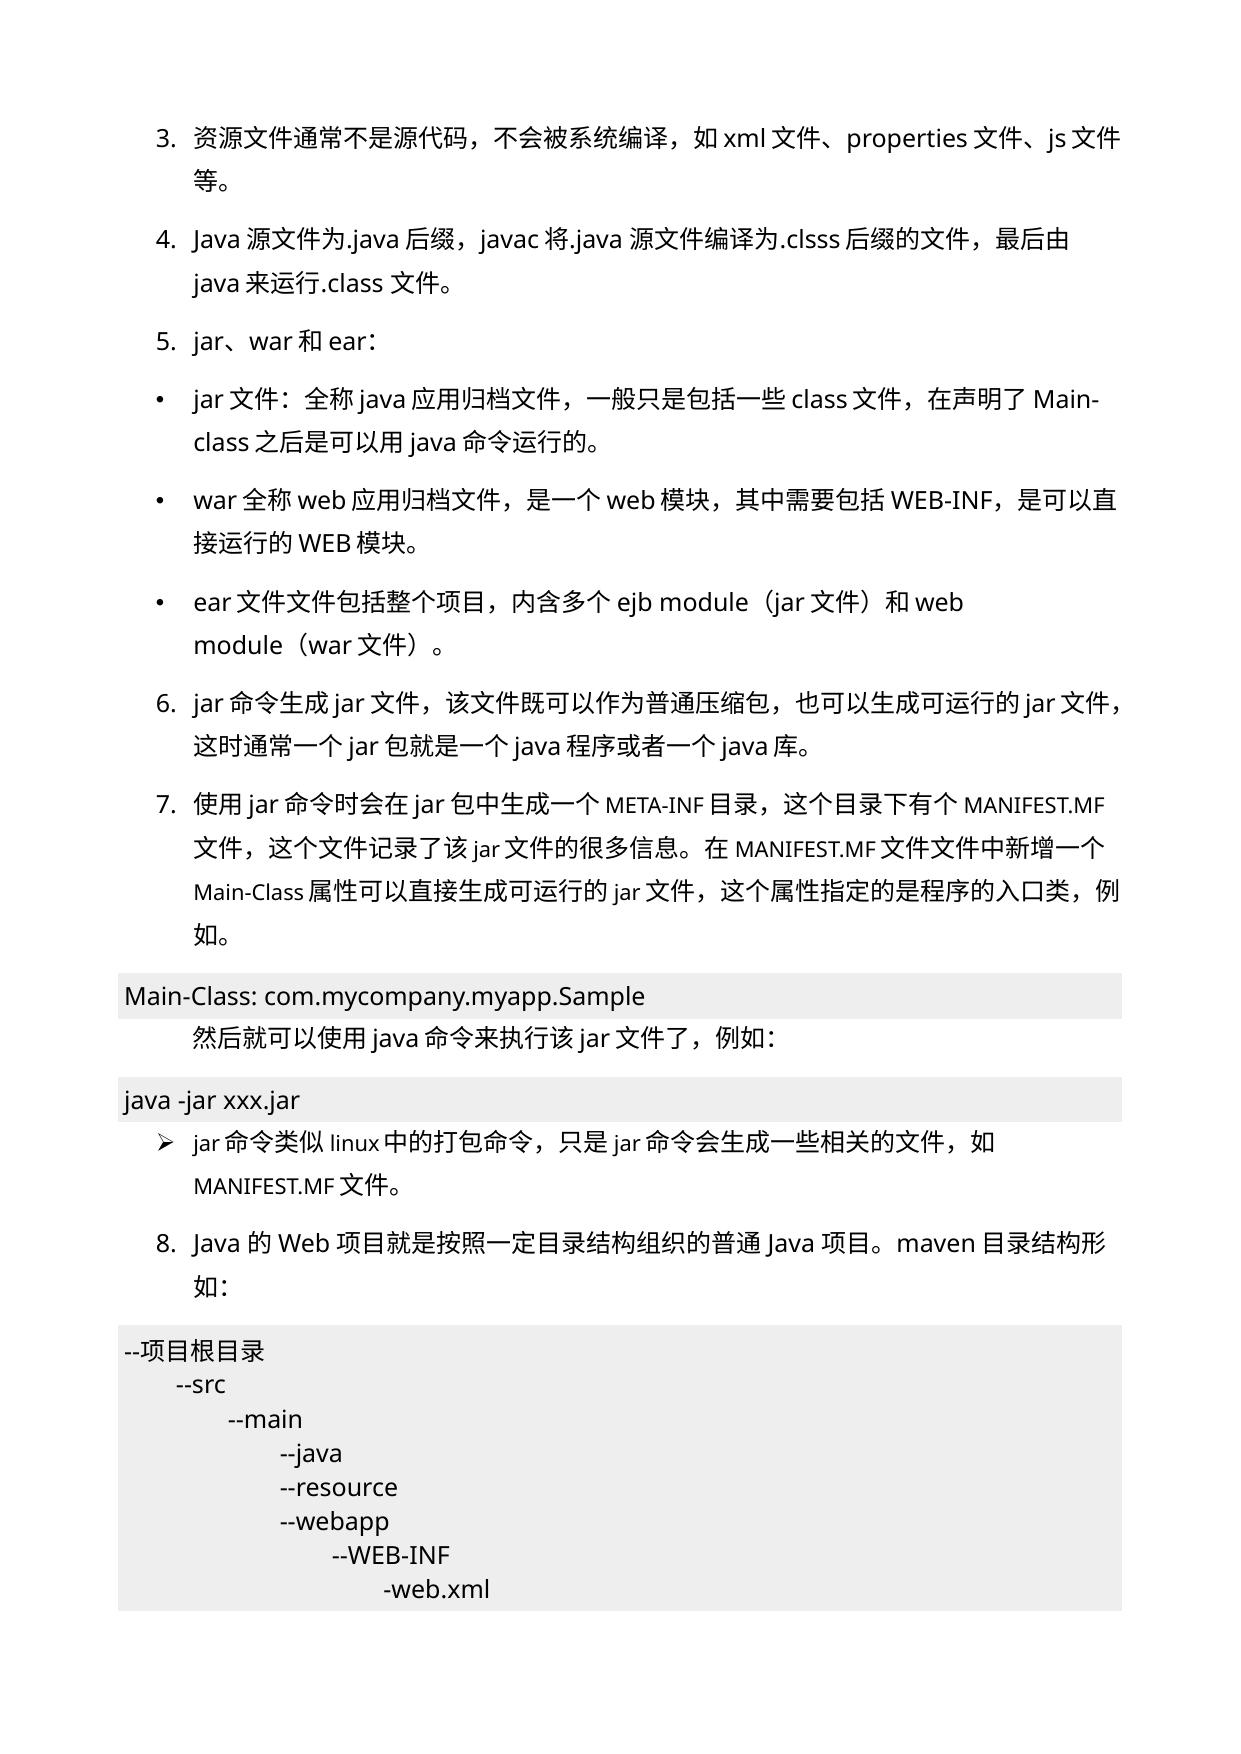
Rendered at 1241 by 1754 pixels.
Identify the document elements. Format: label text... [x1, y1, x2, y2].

text 然后就可以使用java命令来执行该jar文件了，例如： [118, 1019, 1122, 1055]
table_header Main-Class: com.mycompany.myapp.Sample [118, 973, 1122, 1019]
table_header java -jar xxx.jar [118, 1077, 1122, 1122]
list jar命令生成jar文件，该文件既可以作为普通压缩包，也可以生成可运行的jar文件，这时通常一个jar包就是一个java程序或者一个java库。 [156, 683, 1122, 763]
list Java 的 Web 项目就是按照一定目录结构组织的普通 Java 项目。maven目录结构形如： [156, 1224, 1122, 1303]
list Java源文件为.java后缀，javac将.java 源文件编译为.clsss后缀的文件，最后由java来运行.class 文件。 [156, 219, 1122, 299]
list ear文件文件包括整个项目，内含多个ejb module（jar文件）和web module（war文件）。 [156, 582, 1122, 662]
list jar、war和ear： [156, 321, 1122, 357]
list 资源文件通常不是源代码，不会被系统编译，如xml文件、properties文件、js文件等。 [156, 118, 1122, 198]
table_header --项目根目录 --src --main --java --resource --webapp --WEB-INF -web.xml [118, 1325, 1122, 1611]
list jar文件：全称java应用归档文件，一般只是包括一些class文件，在声明了Main-class之后是可以用java命令运行的。 [156, 379, 1122, 459]
list 使用jar命令时会在jar包中生成一个META-INF目录，这个目录下有个MANIFEST.MF文件，这个文件记录了该jar文件的很多信息。在MANIFEST.MF文件文件中新增一个Main-Class属性可以直接生成可运行的jar文件，这个属性指定的是程序的入口类，例如。 [156, 785, 1122, 951]
list jar命令类似linux中的打包命令，只是jar命令会生成一些相关的文件，如MANIFEST.MF文件。 [156, 1122, 1122, 1202]
list war全称web应用归档文件，是一个web模块，其中需要包括WEB-INF，是可以直接运行的WEB模块。 [156, 481, 1122, 560]
